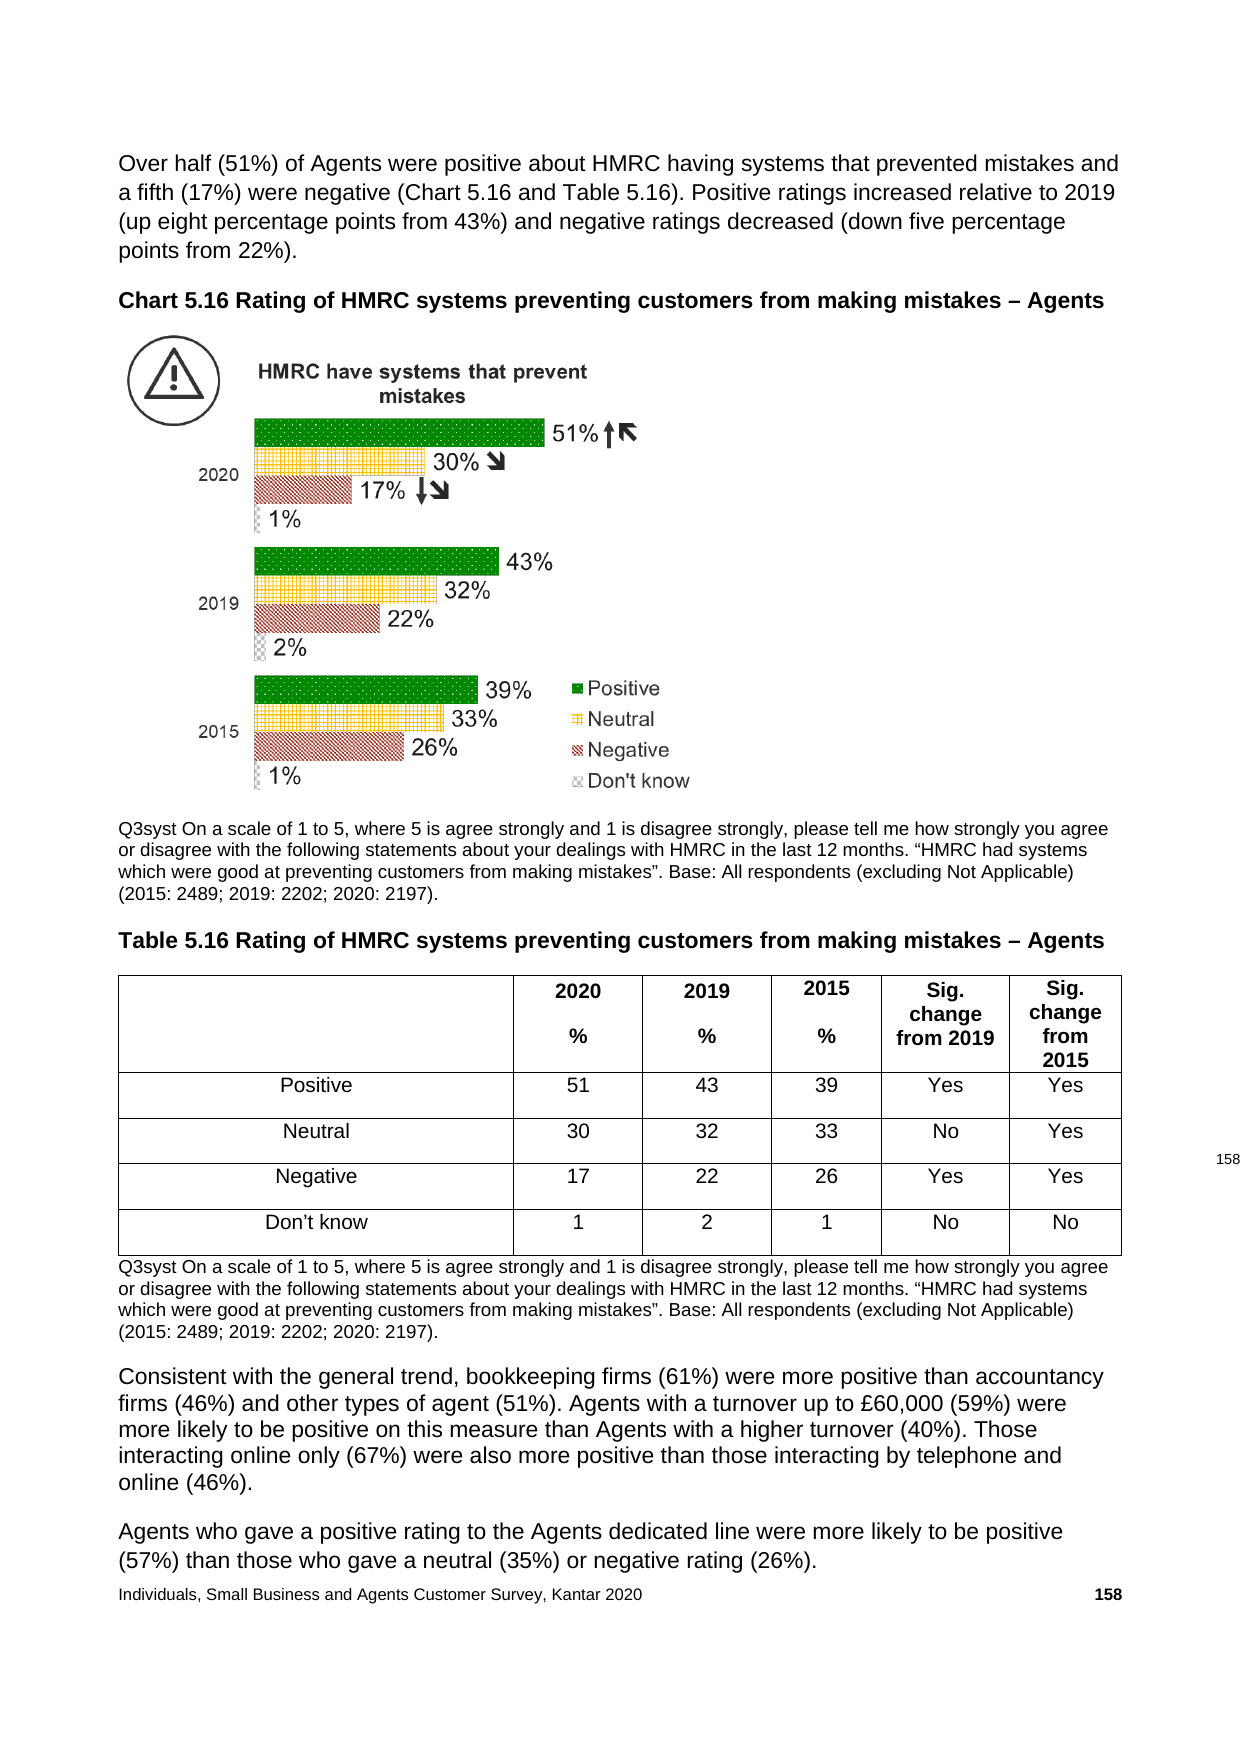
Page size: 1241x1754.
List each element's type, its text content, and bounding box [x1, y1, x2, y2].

table_cell No [1010, 1210, 1121, 1255]
text Chart 5.16 Rating of HMRC systems preventing customers from making mistakes – Agents [118, 285, 1122, 314]
table_cell Yes [1010, 1073, 1121, 1117]
table_cell Positive [119, 1073, 513, 1117]
table_cell Yes [1010, 1119, 1121, 1163]
table_cell 1 [772, 1210, 881, 1255]
text Agents who gave a positive rating to the Agents dedicated line were more likely to be positive (57%) than those who gave a neutral (35%) or negative rating (26%). [118, 1516, 1122, 1574]
table_header 2019 % [643, 976, 771, 1072]
table_cell 33 [772, 1119, 881, 1163]
table_cell No [882, 1210, 1009, 1255]
table_cell 39 [772, 1073, 881, 1117]
table_cell 1 [514, 1210, 642, 1255]
list Consistent with the general trend, bookkeeping firms (61%) were more positive than accountancy firms (46%) and other types of agent (51%). Agents with a turnover up to £60,000 (59%) were more likely to be positive on this measure than Agents with a higher turnover (40%). Those interacting online only (67%) were also more positive than those interacting by telephone and online (46%). [118, 1363, 1122, 1495]
table_cell 2 [643, 1210, 771, 1255]
table_cell Yes [882, 1164, 1009, 1209]
table_header 2015 % [772, 976, 881, 1072]
list Q3syst On a scale of 1 to 5, where 5 is agree strongly and 1 is disagree strongly, please tell me how strongly you agree or disagree with the following statements about your dealings with HMRC in the last 12 months. “HMRC had systems which were good at preventing customers from making mistakes”. Base: All respondents (excluding Not Applicable) (2015: 2489; 2019: 2202; 2020: 2197). [118, 1256, 1122, 1342]
table_cell 32 [643, 1119, 771, 1163]
table_header Sig. change from 2019 [882, 976, 1009, 1072]
table_cell 17 [514, 1164, 642, 1209]
text Table 5.16 Rating of HMRC systems preventing customers from making mistakes – Agents [118, 925, 1122, 954]
list Over half (51%) of Agents were positive about HMRC having systems that prevented mistakes and a fifth (17%) were negative (Chart 5.16 and Table 5.16). Positive ratings increased relative to 2019 (up eight percentage points from 43%) and negative ratings decreased (down five percentage points from 22%). [118, 148, 1122, 264]
table_cell No [882, 1119, 1009, 1163]
table_cell Yes [1010, 1164, 1121, 1209]
table_cell Neutral [119, 1119, 513, 1163]
table_header Sig. change from 2015 [1010, 976, 1121, 1072]
table_cell Yes [882, 1073, 1009, 1117]
table_header [119, 976, 513, 1072]
list Q3syst On a scale of 1 to 5, where 5 is agree strongly and 1 is disagree strongly, please tell me how strongly you agree or disagree with the following statements about your dealings with HMRC in the last 12 months. “HMRC had systems which were good at preventing customers from making mistakes”. Base: All respondents (excluding Not Applicable) (2015: 2489; 2019: 2202; 2020: 2197). [118, 818, 1122, 904]
table_cell 26 [772, 1164, 881, 1209]
table_cell 43 [643, 1073, 771, 1117]
table_cell 22 [643, 1164, 771, 1209]
table_cell Negative [119, 1164, 513, 1209]
table_header 2020 % [514, 976, 642, 1072]
table_cell Don’t know [119, 1210, 513, 1255]
table_cell 51 [514, 1073, 642, 1117]
table_cell 30 [514, 1119, 642, 1163]
